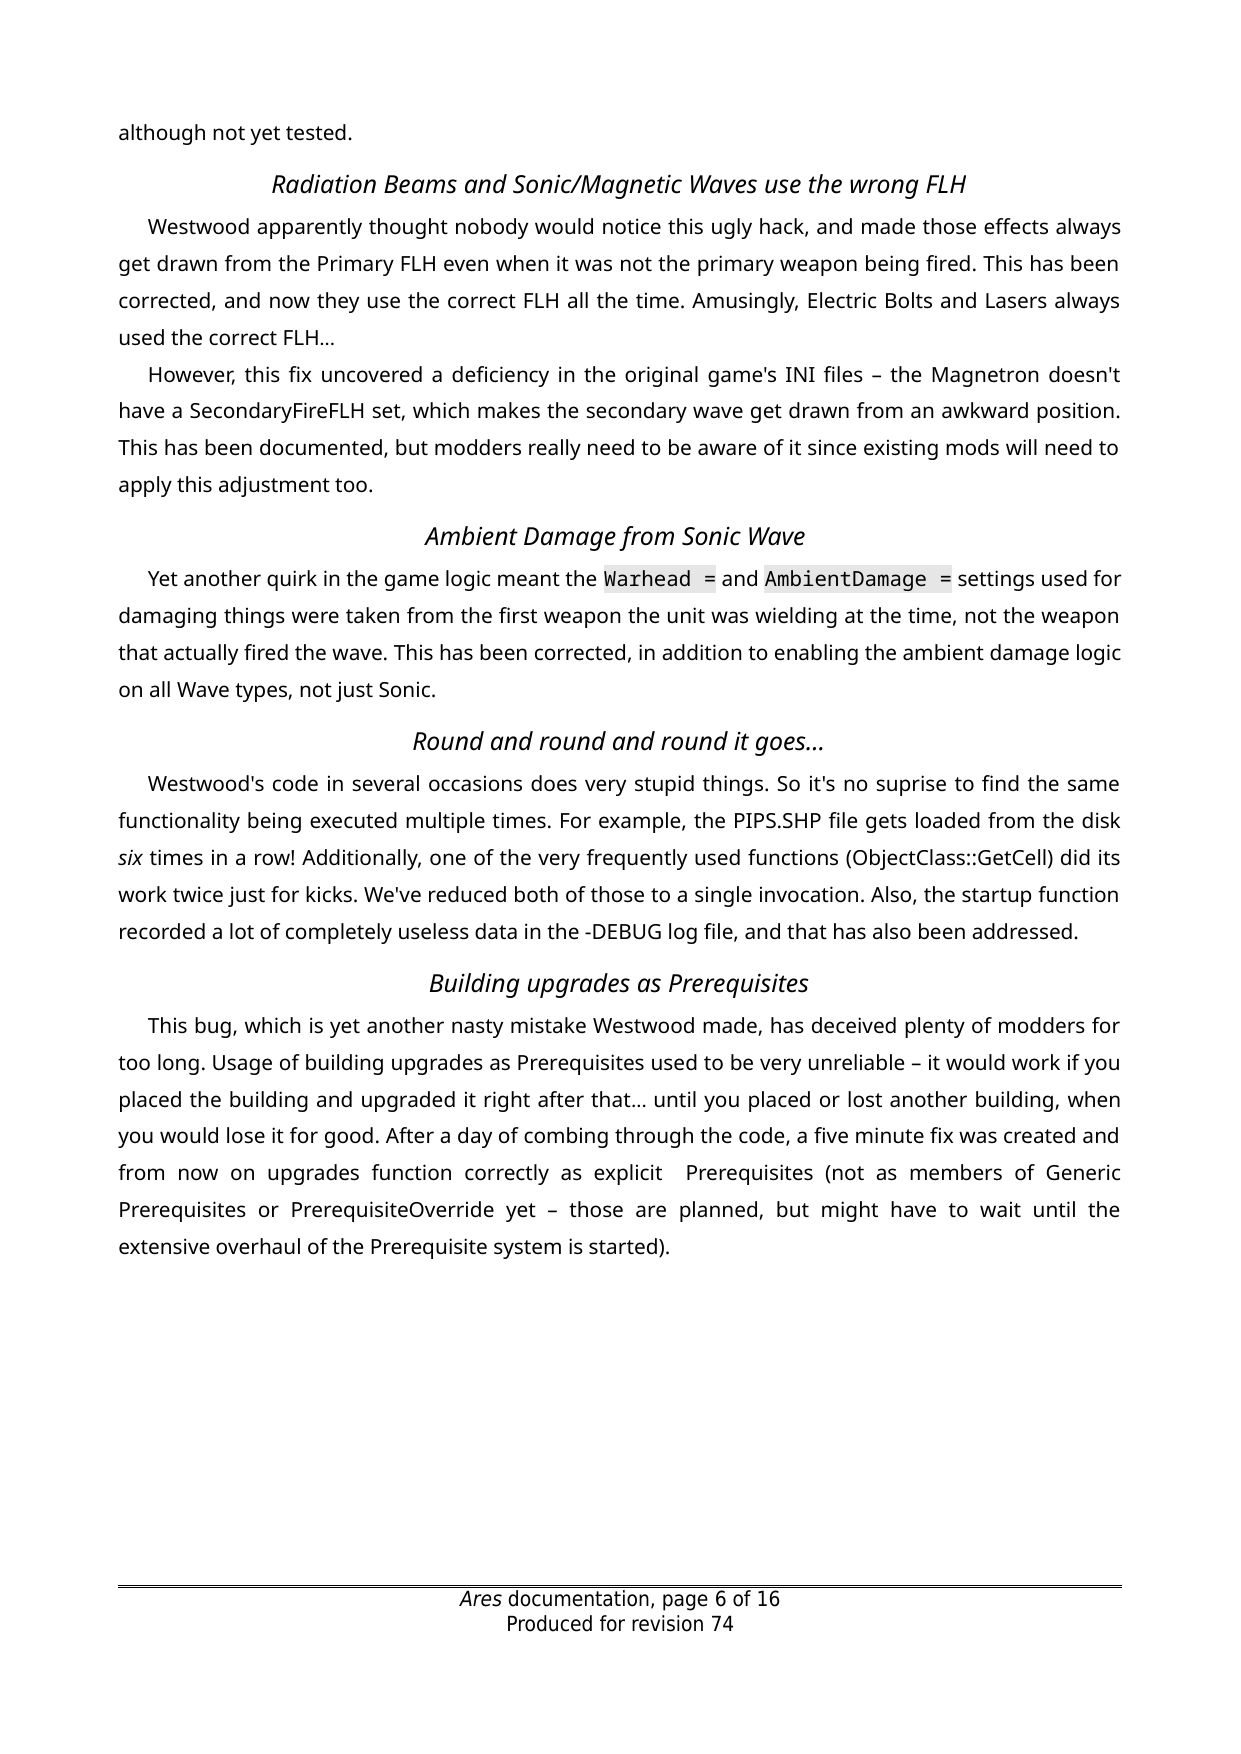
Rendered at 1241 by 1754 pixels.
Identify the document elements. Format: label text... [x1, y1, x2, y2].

subtitle Round and round and round it goes… [118, 724, 1122, 758]
text Yet another quirk in the game logic meant the Warhead = and AmbientDamage = settings used for damaging things were taken from the first weapon the unit was wielding at the time, not the weapon that actually fired the wave. This has been corrected, in addition to enabling the ambient damage logic on all Wave types, not just Sonic. [118, 564, 1122, 704]
subtitle Building upgrades as Prerequisites [118, 966, 1122, 999]
subtitle Ambient Damage from Sonic Wave [118, 519, 1122, 553]
text Westwood apparently thought nobody would notice this ugly hack, and made those effects always get drawn from the Primary FLH even when it was not the primary weapon being fired. This has been corrected, and now they use the correct FLH all the time. Amusingly, Electric Bolts and Lasers always used the correct FLH… [118, 212, 1122, 351]
text However, this fix uncovered a deficiency in the original game's INI files – the Magnetron doesn't have a SecondaryFireFLH set, which makes the secondary wave get drawn from an awkward position. This has been documented, but modders really need to be aware of it since existing mods will need to apply this adjustment too. [118, 360, 1122, 499]
text although not yet tested. [118, 118, 1122, 147]
subtitle Radiation Beams and Sonic/Magnetic Waves use the wrong FLH [118, 167, 1122, 201]
text This bug, which is yet another nasty mistake Westwood made, has deceived plenty of modders for too long. Usage of building upgrades as Prerequisites used to be very unreliable – it would work if you placed the building and upgraded it right after that… until you placed or lost another building, when you would lose it for good. After a day of combing through the code, a five minute fix was created and from now on upgrades function correctly as explicit Prerequisites (not as members of Generic Prerequisites or PrerequisiteOverride yet – those are planned, but might have to wait until the extensive overhaul of the Prerequisite system is started). [118, 1011, 1122, 1261]
text Westwood's code in several occasions does very stupid things. So it's no suprise to find the same functionality being executed multiple times. For example, the PIPS.SHP file gets loaded from the disk six times in a row! Additionally, one of the very frequently used functions (ObjectClass::GetCell) did its work twice just for kicks. We've reduced both of those to a single invocation. Also, the startup function recorded a lot of completely useless data in the -DEBUG log file, and that has also been addressed. [118, 769, 1122, 945]
